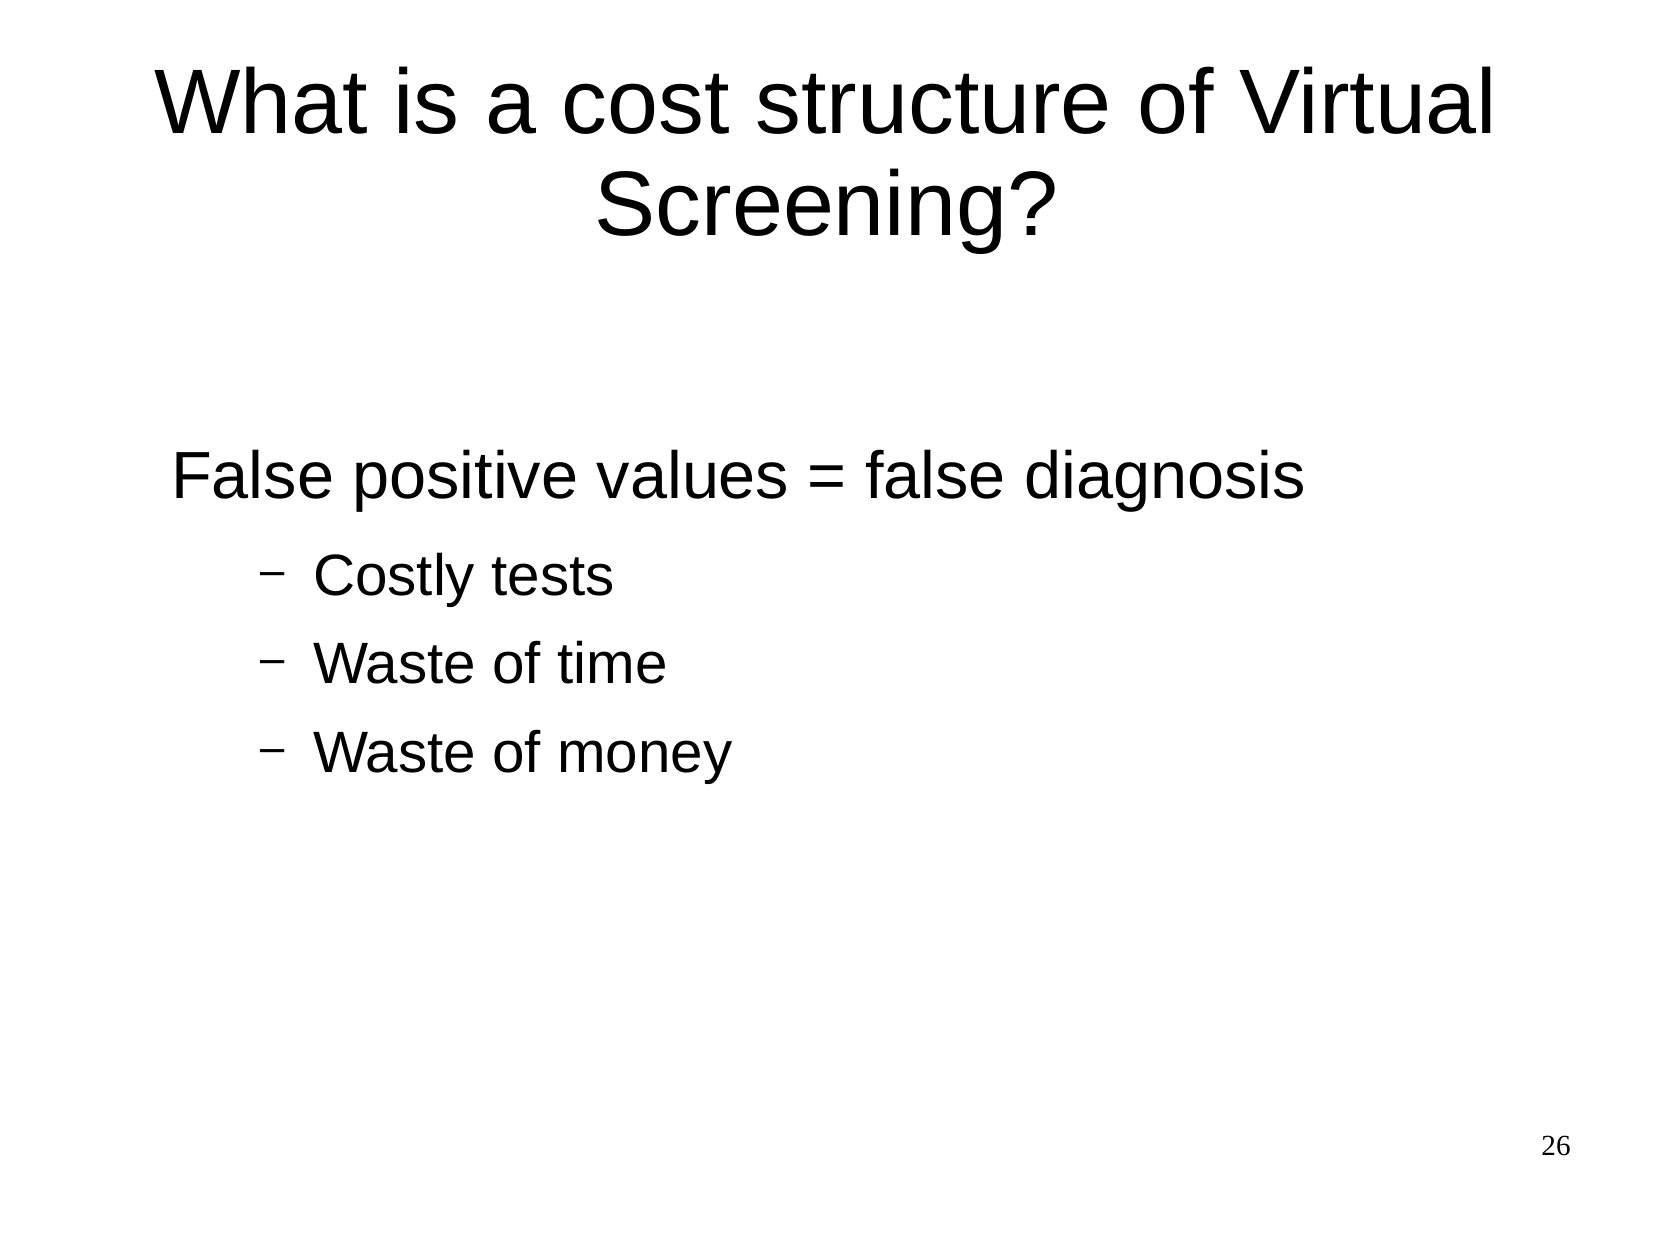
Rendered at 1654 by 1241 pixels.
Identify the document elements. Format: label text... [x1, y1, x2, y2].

title What is a cost structure of Virtual Screening? [82, 49, 1571, 257]
list False positive values = false diagnosis Costly tests Waste of time Waste of money [171, 438, 1654, 1158]
